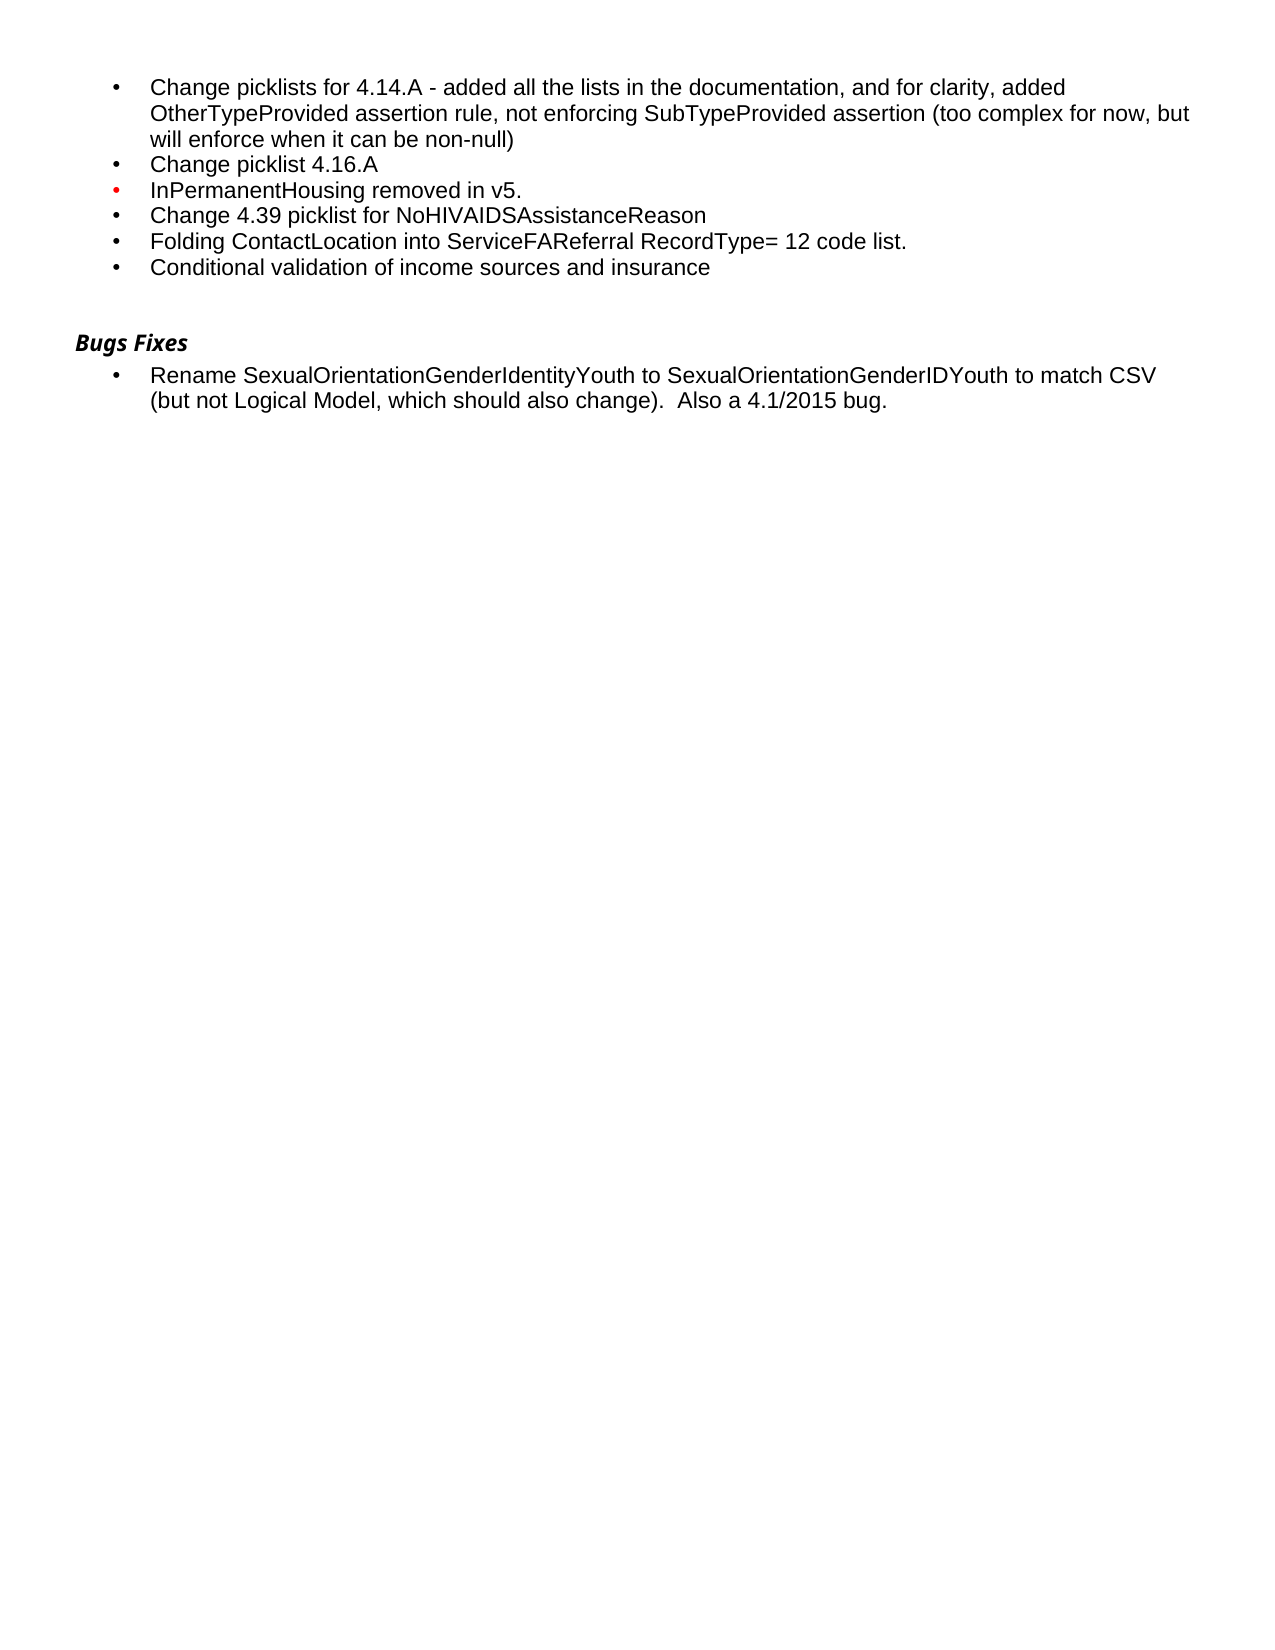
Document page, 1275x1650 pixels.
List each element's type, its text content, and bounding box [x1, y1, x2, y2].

list Change picklists for 4.14.A - added all the lists in the documentation, and for clarity, added OtherTypeProvided assertion rule, not enforcing SubTypeProvided assertion (too complex for now, but will enforce when it can be non-null) [112, 75, 1200, 152]
list InPermanentHousing removed in v5. [112, 177, 1200, 203]
list Rename SexualOrientationGenderIdentityYouth to SexualOrientationGenderIDYouth to match CSV (but not Logical Model, which should also change). Also a 4.1/2015 bug. [112, 362, 1200, 414]
list Change 4.39 picklist for NoHIVAIDSAssistanceReason [112, 203, 1200, 229]
list Conditional validation of income sources and insurance [112, 254, 1200, 280]
list Folding ContactLocation into ServiceFAReferral RecordType= 12 code list. [112, 229, 1200, 254]
list Change picklist 4.16.A [112, 152, 1200, 177]
subtitle Bugs Fixes [75, 326, 1200, 358]
